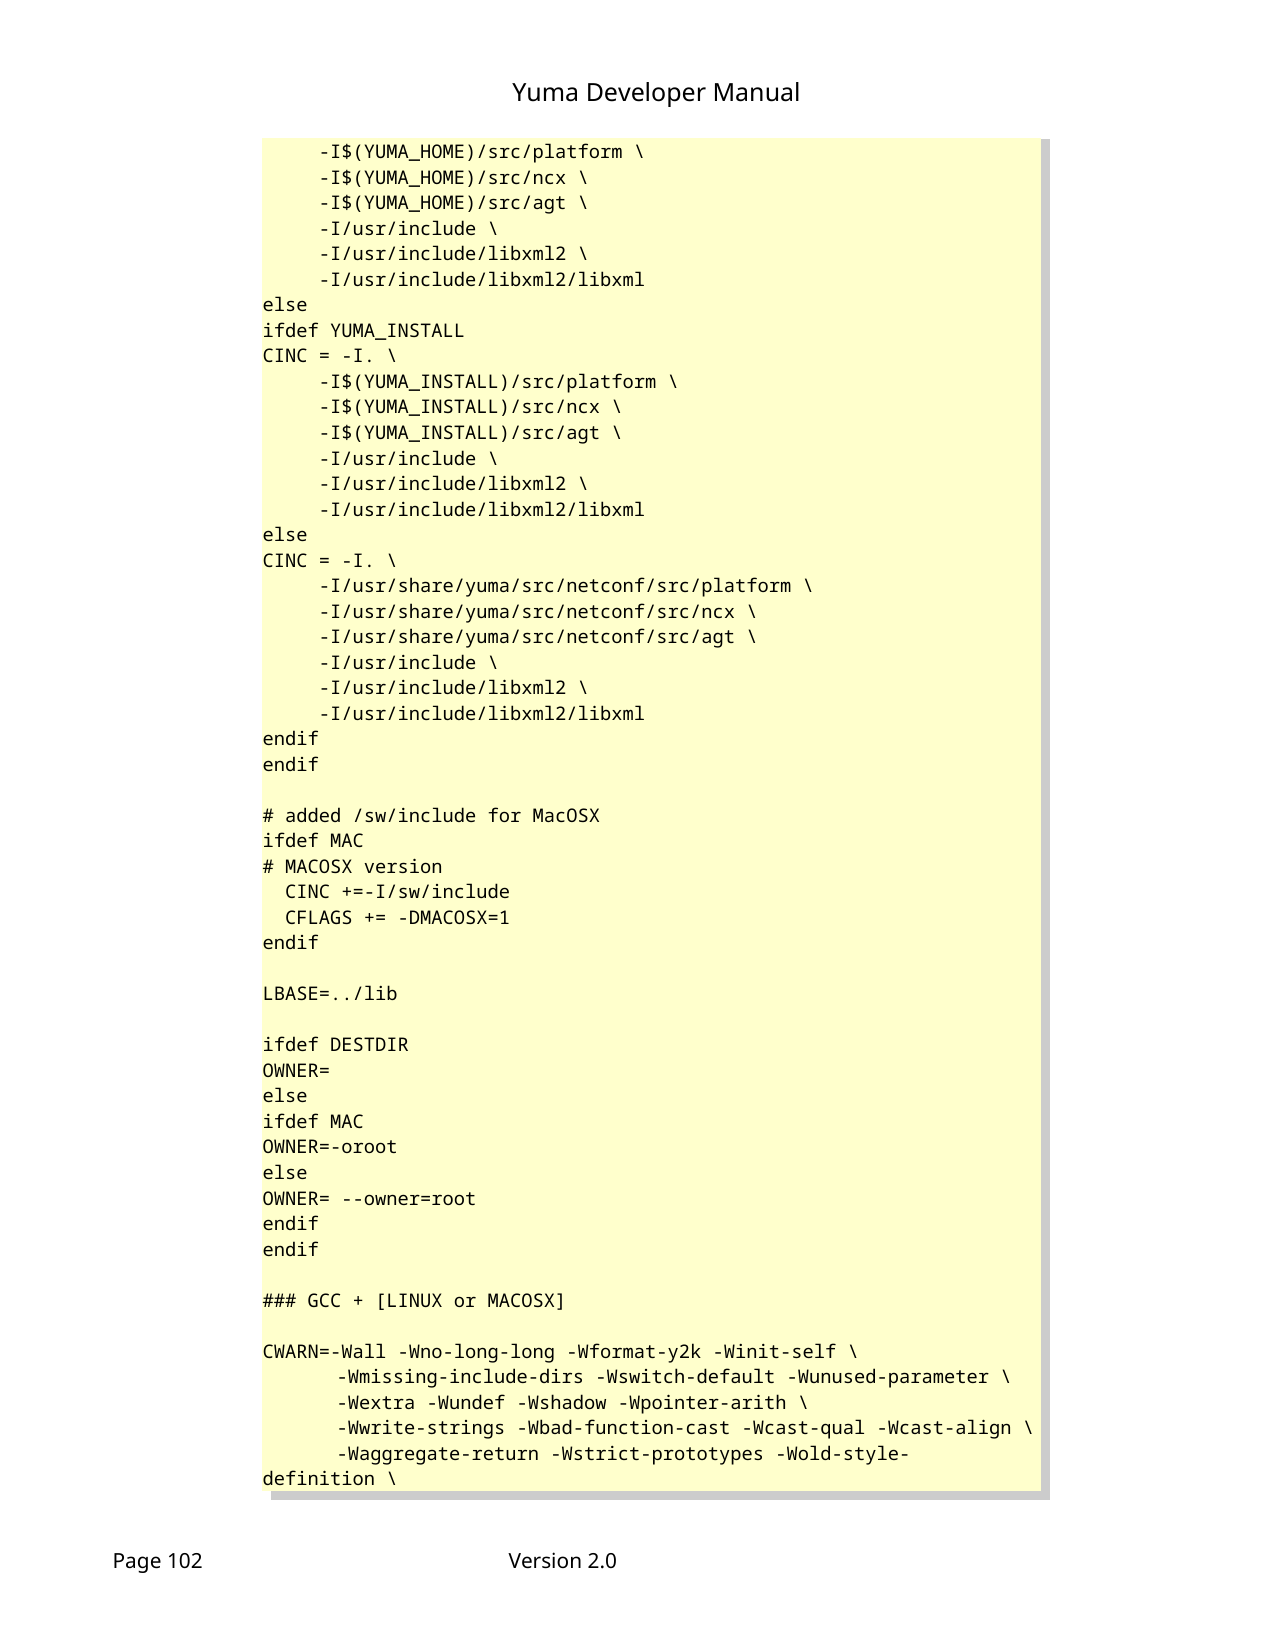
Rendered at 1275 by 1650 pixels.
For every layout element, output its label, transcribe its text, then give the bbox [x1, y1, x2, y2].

text -I$(YUMA_INSTALL)/src/platform \ [262, 368, 1041, 394]
text CFLAGS += -DMACOSX=1 [262, 904, 1041, 930]
text -I/usr/include/libxml2/libxml [262, 266, 1041, 292]
text endif [262, 1210, 1041, 1236]
text -I/usr/share/yuma/src/netconf/src/ncx \ [262, 598, 1041, 623]
text -I/usr/include/libxml2 \ [262, 674, 1041, 700]
text -I$(YUMA_HOME)/src/agt \ [262, 189, 1041, 215]
text CINC +=-I/sw/include [262, 879, 1041, 904]
text OWNER=-oroot [262, 1134, 1041, 1159]
text endif [262, 930, 1041, 955]
text else [262, 521, 1041, 547]
text -I/usr/share/yuma/src/netconf/src/platform \ [262, 572, 1041, 598]
text -I/usr/include/libxml2 \ [262, 470, 1041, 496]
text endif [262, 726, 1041, 751]
text -I/usr/include \ [262, 445, 1041, 470]
text CWARN=-Wall -Wno-long-long -Wformat-y2k -Winit-self \ [262, 1338, 1041, 1363]
text -Waggregate-return -Wstrict-prototypes -Wold-style-definition \ [262, 1440, 1041, 1491]
text LBASE=../lib [262, 981, 1041, 1006]
text ifdef DESTDIR [262, 1032, 1041, 1057]
text OWNER= --owner=root [262, 1185, 1041, 1210]
text -Wextra -Wundef -Wshadow -Wpointer-arith \ [262, 1389, 1041, 1414]
text # added /sw/include for MacOSX [262, 802, 1041, 828]
text -Wwrite-strings -Wbad-function-cast -Wcast-qual -Wcast-align \ [262, 1414, 1041, 1440]
text -I/usr/include/libxml2 \ [262, 241, 1041, 266]
text -I$(YUMA_INSTALL)/src/agt \ [262, 419, 1041, 445]
text -I/usr/include/libxml2/libxml [262, 496, 1041, 521]
text -Wmissing-include-dirs -Wswitch-default -Wunused-parameter \ [262, 1363, 1041, 1389]
text else [262, 1159, 1041, 1185]
text -I$(YUMA_HOME)/src/platform \ [262, 138, 1041, 164]
text # MACOSX version [262, 853, 1041, 879]
text ifdef MAC [262, 1108, 1041, 1134]
text -I/usr/share/yuma/src/netconf/src/agt \ [262, 623, 1041, 649]
text CINC = -I. \ [262, 547, 1041, 572]
text -I/usr/include \ [262, 649, 1041, 674]
text -I$(YUMA_INSTALL)/src/ncx \ [262, 394, 1041, 419]
text endif [262, 751, 1041, 777]
text CINC = -I. \ [262, 343, 1041, 368]
text ### GCC + [LINUX or MACOSX] [262, 1287, 1041, 1312]
text ifdef YUMA_INSTALL [262, 317, 1041, 343]
text else [262, 1083, 1041, 1108]
text -I/usr/include/libxml2/libxml [262, 700, 1041, 726]
text ifdef MAC [262, 828, 1041, 853]
text OWNER= [262, 1057, 1041, 1083]
text -I/usr/include \ [262, 215, 1041, 241]
text endif [262, 1236, 1041, 1261]
text else [262, 292, 1041, 317]
text -I$(YUMA_HOME)/src/ncx \ [262, 164, 1041, 189]
